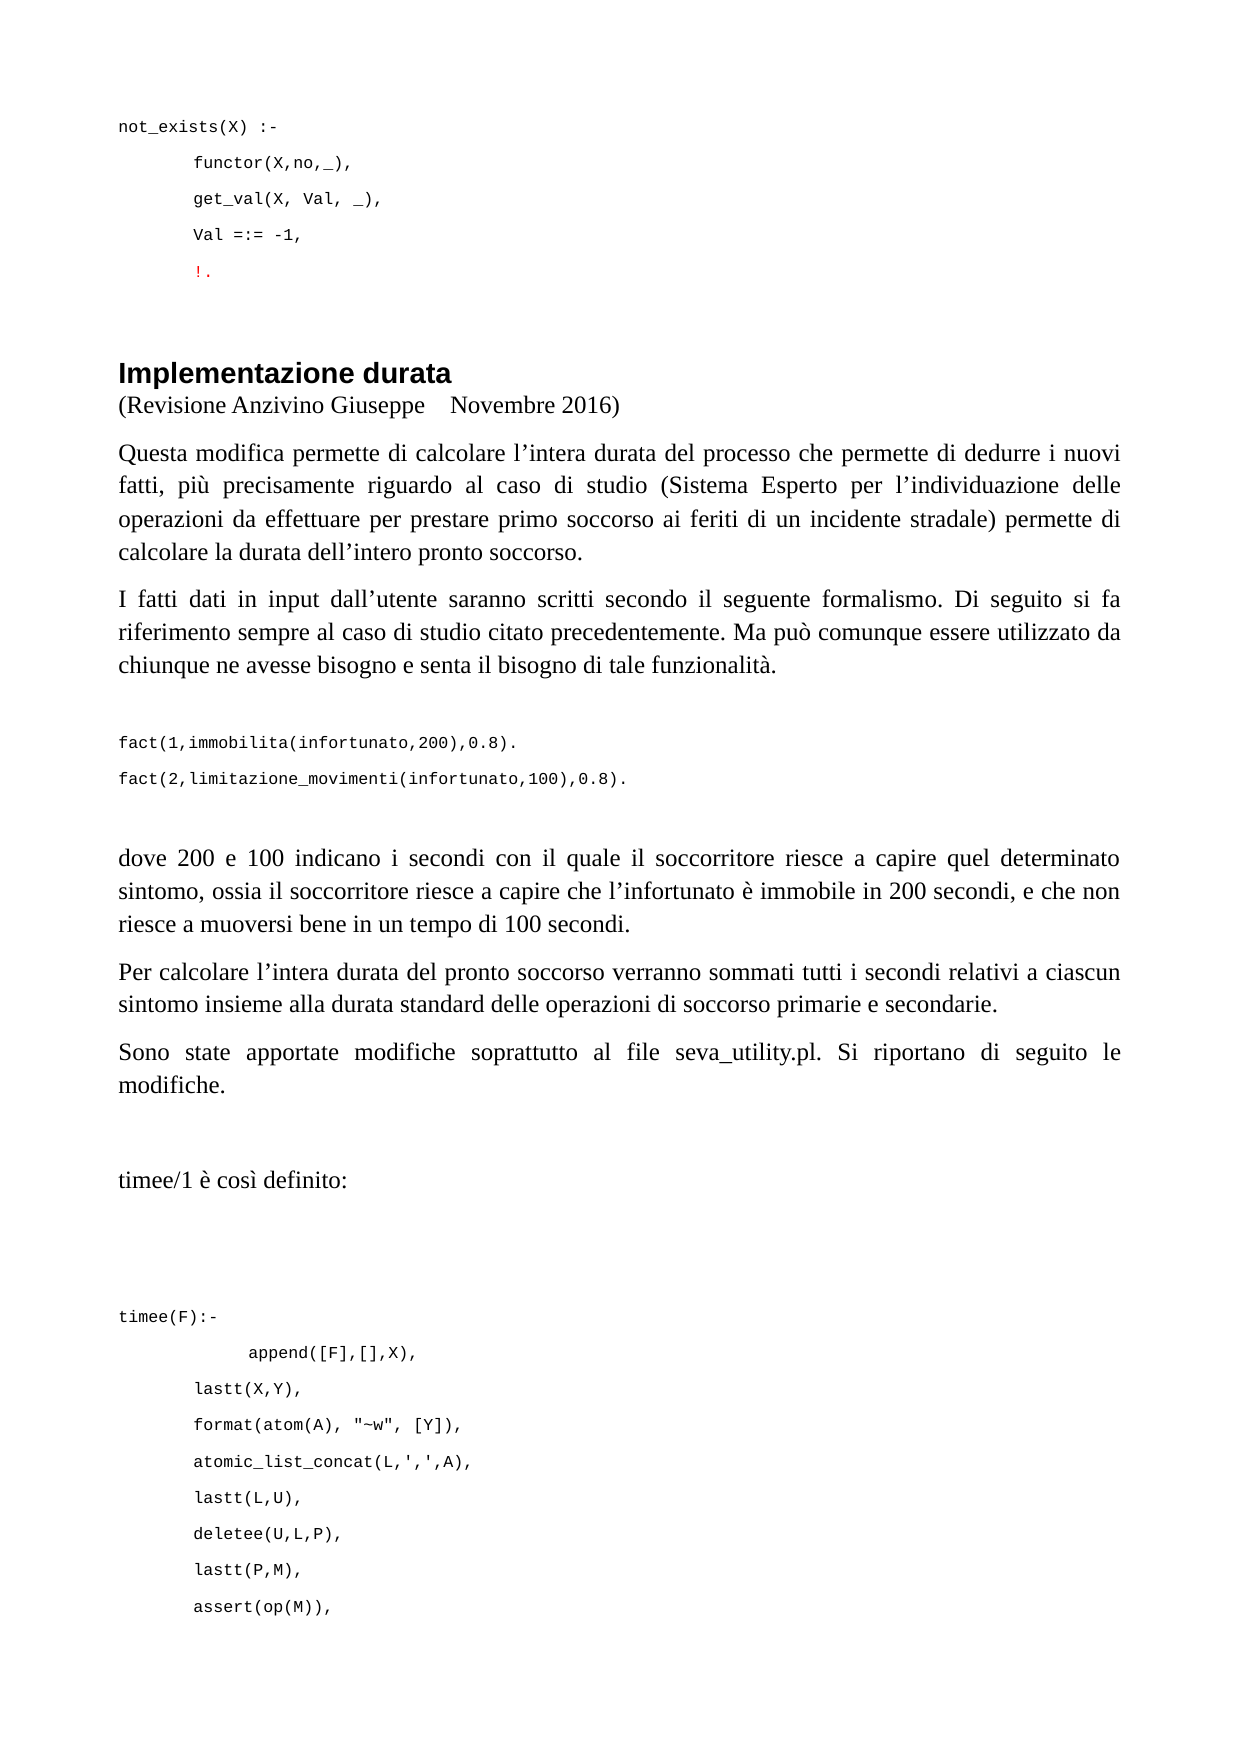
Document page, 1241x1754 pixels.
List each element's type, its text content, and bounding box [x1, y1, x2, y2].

text format(atom(A), "~w", [Y]), [118, 1417, 1122, 1436]
text get_val(X, Val, _), [118, 191, 1122, 209]
text Questa modifica permette di calcolare l’intera durata del processo che permette di dedurre i nuovi fatti, più precisamente riguardo al caso di studio (Sistema Esperto per l’individuazione delle operazioni da effettuare per prestare primo soccorso ai feriti di un incidente stradale) permette di calcolare la durata dell’intero pronto soccorso. [118, 438, 1122, 565]
text fact(1,immobilita(infortunato,200),0.8). [118, 734, 1122, 753]
text lastt(X,Y), [118, 1381, 1122, 1399]
text !. [118, 263, 1122, 282]
subtitle Implementazione durata [118, 356, 1122, 390]
text deletee(U,L,P), [118, 1526, 1122, 1544]
text assert(op(M)), [118, 1598, 1122, 1617]
text atomic_list_concat(L,',',A), [118, 1453, 1122, 1472]
text timee(F):- [118, 1308, 1122, 1327]
text I fatti dati in input dall’utente saranno scritti secondo il seguente formalismo. Di seguito si fa riferimento sempre al caso di studio citato precedentemente. Ma può comunque essere utilizzato da chiunque ne avesse bisogno e senta il bisogno di tale funzionalità. [118, 584, 1122, 679]
text Val =:= -1, [118, 227, 1122, 246]
text append([F],[],X), [118, 1344, 1122, 1363]
text fact(2,limitazione_movimenti(infortunato,100),0.8). [118, 770, 1122, 789]
text timee/1 è così definito: [118, 1165, 1122, 1194]
text not_exists(X) :- [118, 118, 1122, 137]
text Sono state apportate modifiche soprattutto al file seva_utility.pl. Si riportano di seguito le modifiche. [118, 1037, 1122, 1099]
text lastt(P,M), [118, 1562, 1122, 1581]
text lastt(L,U), [118, 1489, 1122, 1508]
text (Revisione Anzivino Giuseppe Novembre 2016) [118, 390, 1122, 419]
text Per calcolare l’intera durata del pronto soccorso verranno sommati tutti i secondi relativi a ciascun sintomo insieme alla durata standard delle operazioni di soccorso primarie e secondarie. [118, 957, 1122, 1018]
text functor(X,no,_), [118, 154, 1122, 173]
text dove 200 e 100 indicano i secondi con il quale il soccorritore riesce a capire quel determinato sintomo, ossia il soccorritore riesce a capire che l’infortunato è immobile in 200 secondi, e che non riesce a muoversi bene in un tempo di 100 secondi. [118, 843, 1122, 938]
